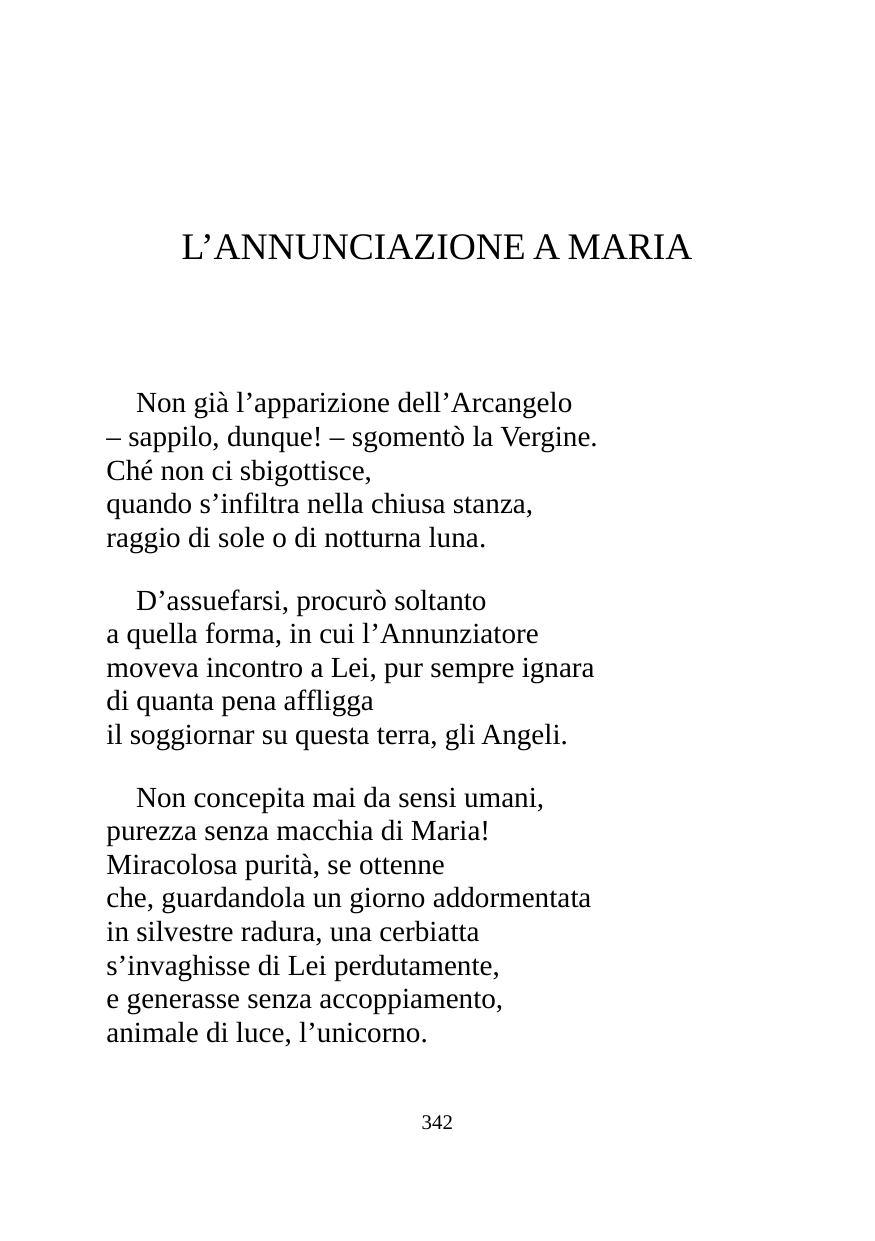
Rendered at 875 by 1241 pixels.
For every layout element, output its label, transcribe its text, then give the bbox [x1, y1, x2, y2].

text Non concepita mai da sensi umani, purezza senza macchia di Maria! Miracolosa purità, se ottenne che, guardandola un giorno addormentata in silvestre radura, una cerbiatta s’invaghisse di Lei perdutamente, e generasse senza accoppiamento, animale di luce, l’unicorno. [106, 780, 768, 1048]
text Non già l’apparizione dell’Arcangelo – sappilo, dunque! – sgomentò la Vergine. Ché non ci sbigottisce, quando s’infiltra nella chiusa stanza, raggio di sole o di notturna luna. [106, 386, 768, 553]
text D’assuefarsi, procurò soltanto a quella forma, in cui l’Annunziatore moveva incontro a Lei, pur sempre ignara di quanta pena affligga il soggiornar su questa terra, gli Angeli. [106, 583, 768, 751]
subtitle L’ANNUNCIAZIONE A MARIA [106, 224, 768, 267]
